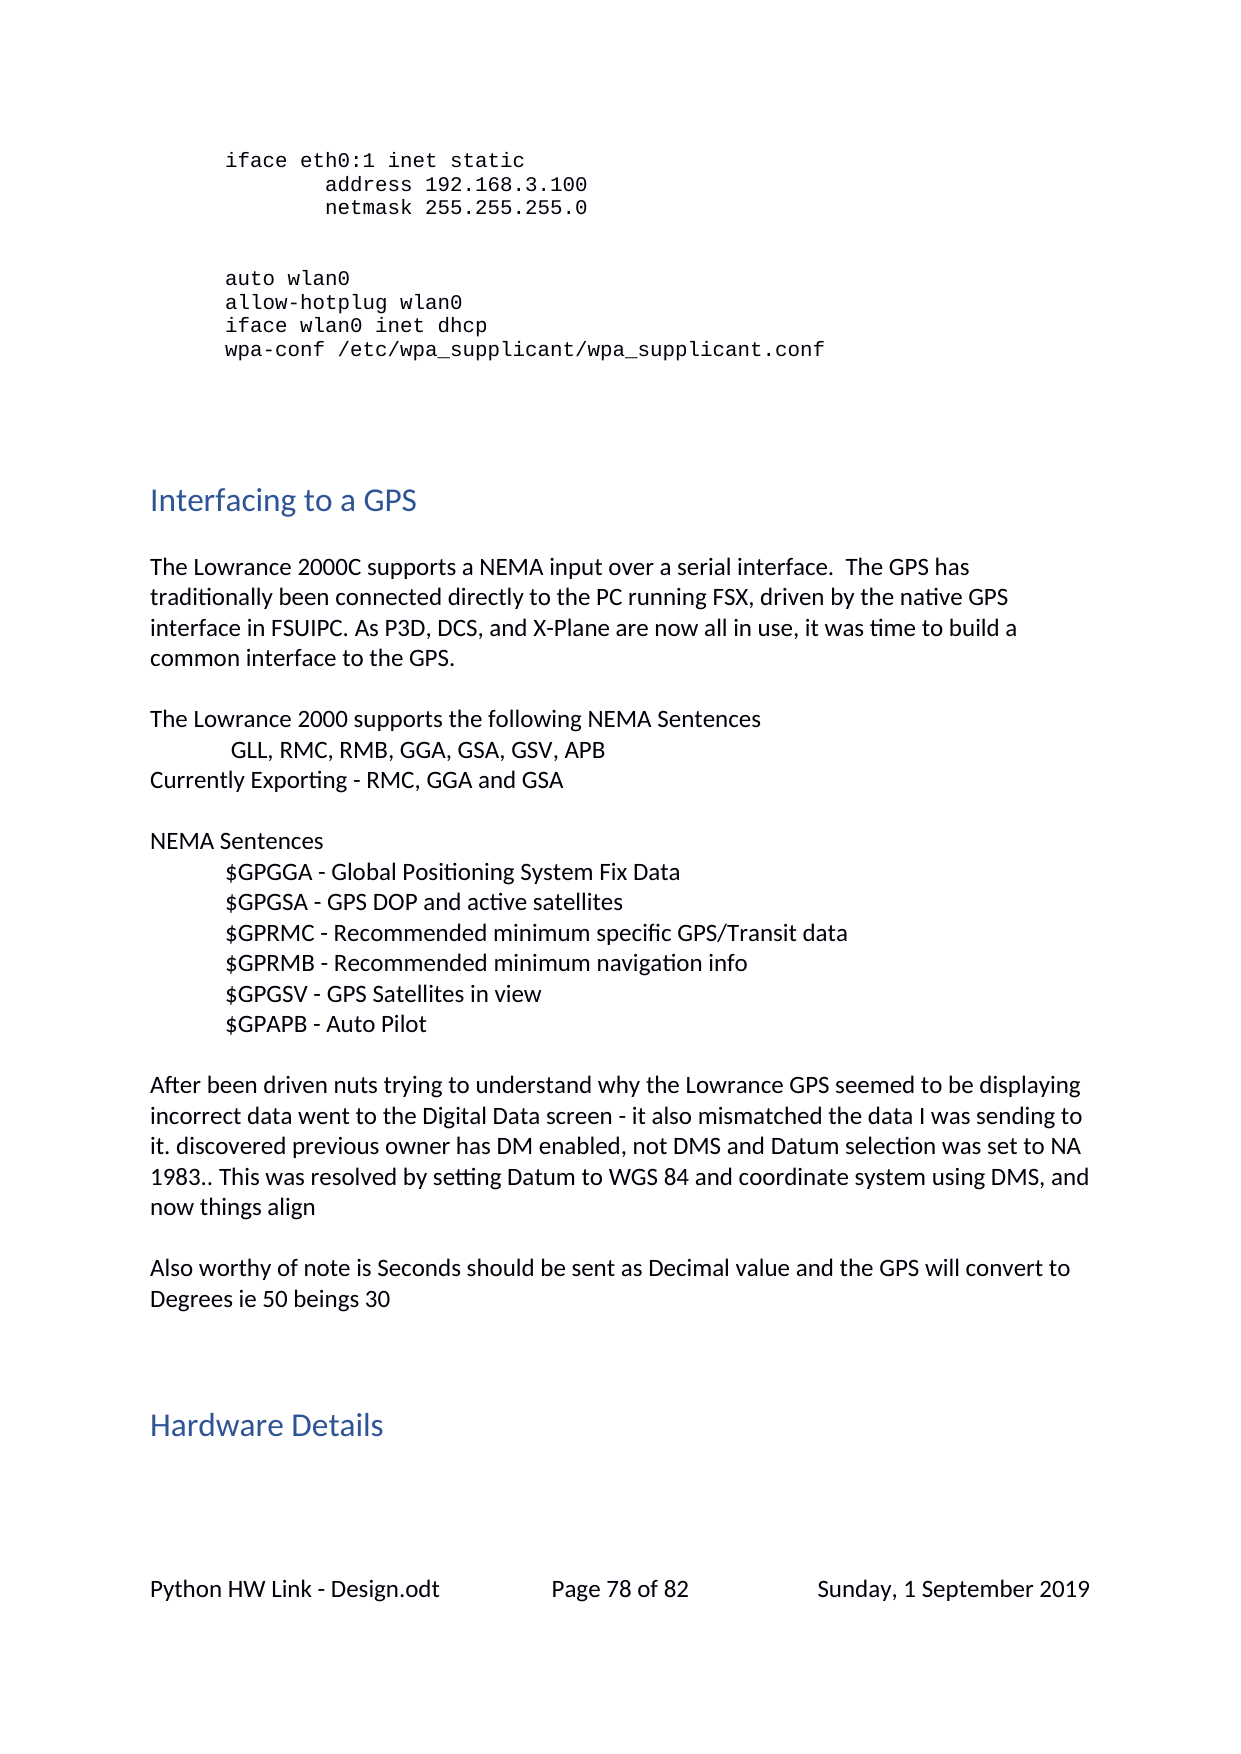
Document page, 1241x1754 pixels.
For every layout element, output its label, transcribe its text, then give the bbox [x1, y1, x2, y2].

text NEMA Sentences [150, 825, 1090, 856]
text $GPAPB - Auto Pilot [225, 1008, 1090, 1039]
text The Lowrance 2000 supports the following NEMA Sentences [150, 703, 1090, 734]
text The Lowrance 2000C supports a NEMA input over a serial interface. The GPS has traditionally been connected directly to the PC running FSX, driven by the native GPS interface in FSUIPC. As P3D, DCS, and X-Plane are now all in use, it was time to build a common interface to the GPS. [150, 551, 1090, 673]
subtitle Interfacing to a GPS [150, 479, 1090, 520]
text $GPRMC - Recommended minimum specific GPS/Transit data [225, 917, 1090, 947]
subtitle Hardware Details [150, 1404, 1090, 1445]
text GLL, RMC, RMB, GGA, GSA, GSV, APB [225, 734, 1090, 764]
text $GPRMB - Recommended minimum navigation info [225, 947, 1090, 978]
text $GPGSA - GPS DOP and active satellites [225, 886, 1090, 917]
text Currently Exporting - RMC, GGA and GSA [150, 764, 1090, 795]
text $GPGSV - GPS Satellites in view [225, 978, 1090, 1008]
text iface eth0:1 inet static address 192.168.3.100 netmask 255.255.255.0 auto wlan0 allow-hotplug wlan0 iface wlan0 inet dhcp wpa-conf /etc/wpa_supplicant/wpa_supplicant.conf [225, 150, 1090, 393]
text After been driven nuts trying to understand why the Lowrance GPS seemed to be displaying incorrect data went to the Digital Data screen - it also mismatched the data I was sending to it. discovered previous owner has DM enabled, not DMS and Datum selection was set to NA 1983.. This was resolved by setting Datum to WGS 84 and coordinate system using DMS, and now things align [150, 1069, 1090, 1222]
text Also worthy of note is Seconds should be sent as Decimal value and the GPS will convert to Degrees ie 50 beings 30 [150, 1253, 1090, 1314]
text $GPGGA - Global Positioning System Fix Data [225, 856, 1090, 886]
